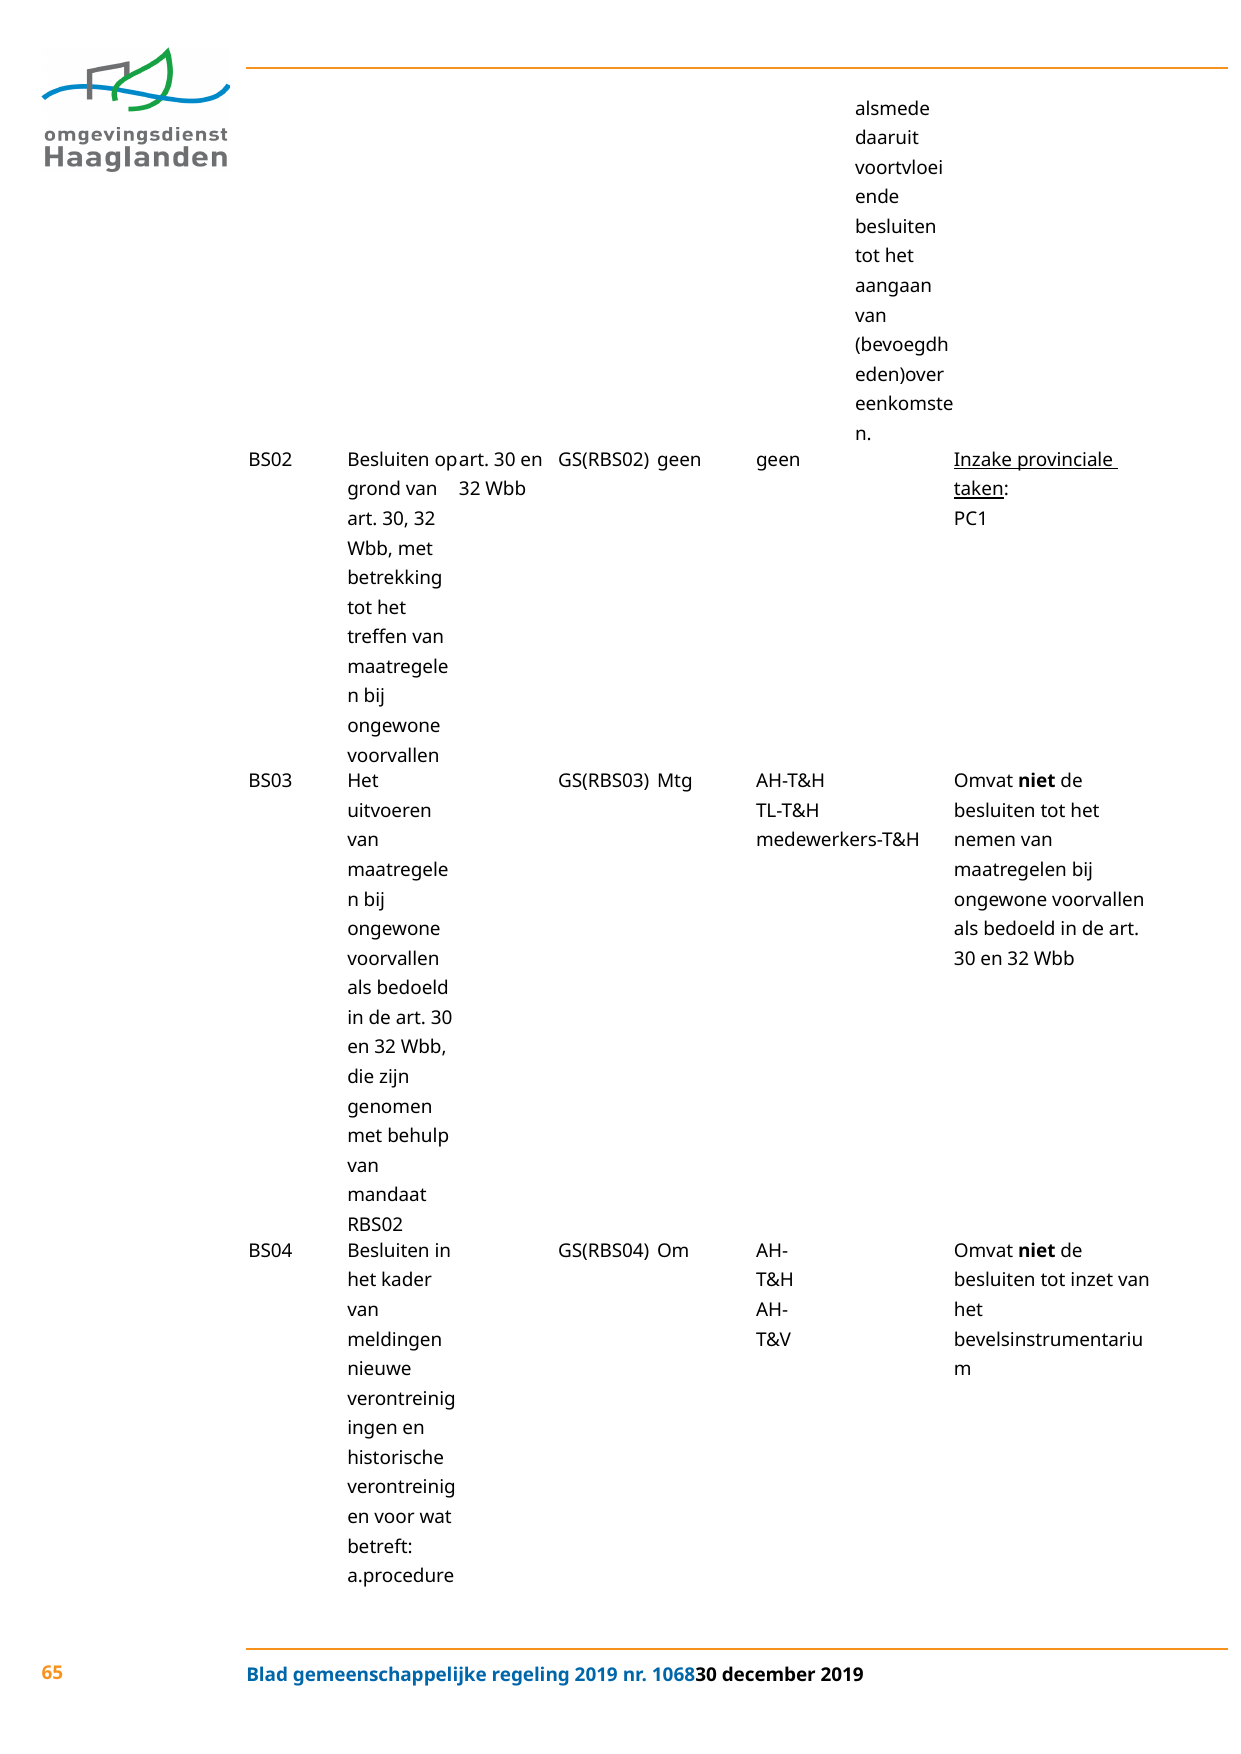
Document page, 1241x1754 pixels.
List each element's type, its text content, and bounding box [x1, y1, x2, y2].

table_cell [855, 446, 954, 767]
table_cell [459, 95, 558, 446]
table_cell GS(RBS04) [558, 1237, 657, 1588]
table_cell Om [657, 1237, 756, 1588]
table_cell [855, 1237, 954, 1588]
table_cell GS(RBS03) [558, 768, 657, 1237]
table_cell Omvat niet de besluiten tot inzet van het bevelsinstrumentarium [954, 1237, 1152, 1588]
table_cell [756, 95, 855, 446]
table_cell alsmede daaruit voortvloeiende besluiten tot het aangaan van (bevoegdheden)overeenkomsten. [855, 95, 954, 446]
table_cell geen [657, 446, 756, 767]
table_cell [558, 95, 657, 446]
table_cell GS(RBS02) [558, 446, 657, 767]
table_cell geen [756, 446, 855, 767]
picture [41, 47, 231, 172]
table_cell art. 30 en 32 Wbb [459, 446, 558, 767]
table_cell [459, 1237, 558, 1588]
table_cell BS03 [248, 768, 347, 1237]
table_cell BS04 [248, 1237, 347, 1588]
table_cell Besluiten in het kader van meldingen nieuwe verontreinigingen en historische verontreinigen voor wat betreft: a.procedure [347, 1237, 459, 1588]
table_cell [459, 768, 558, 1237]
table_cell AH- T&H AH- T&V [756, 1237, 855, 1588]
table_cell [248, 95, 347, 446]
table_cell Mtg [657, 768, 756, 1237]
table_cell BS02 [248, 446, 347, 767]
table_cell [347, 95, 459, 446]
table_cell AH-T&H TL-T&H medewerkers-T&H [756, 768, 954, 1237]
table_cell Het uitvoeren van maatregelen bij ongewone voorvallen als bedoeld in de art. 30 en 32 Wbb, die zijn genomen met behulp van mandaat RBS02 [347, 768, 459, 1237]
table_cell Omvat niet de besluiten tot het nemen van maatregelen bij ongewone voorvallen als bedoeld in de art. 30 en 32 Wbb [954, 768, 1152, 1237]
table_cell [657, 95, 756, 446]
table_cell [954, 95, 1152, 446]
table_cell Inzake provinciale taken: PC1 [954, 446, 1152, 767]
table_cell Besluiten op grond van art. 30, 32 Wbb, met betrekking tot het treffen van maatregelen bij ongewone voorvallen [347, 446, 459, 767]
